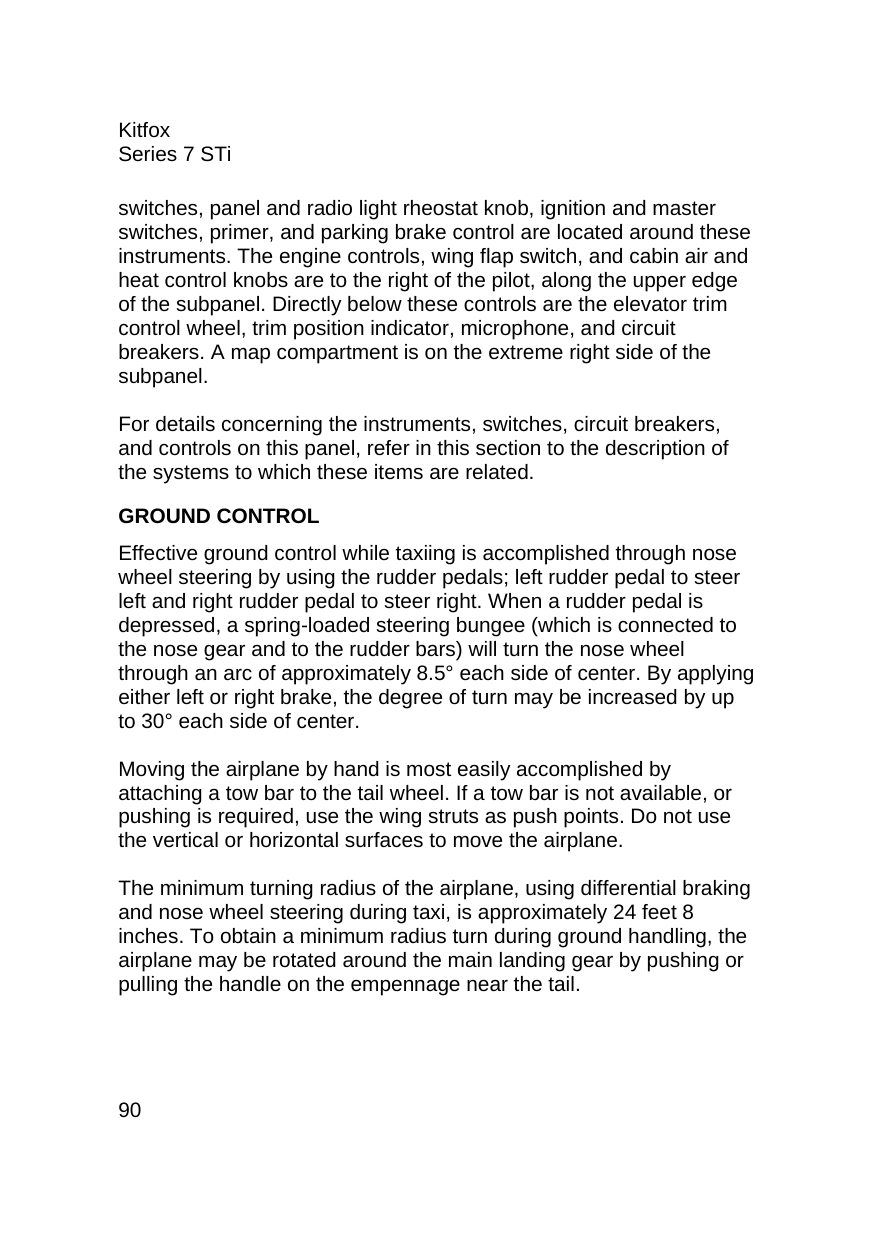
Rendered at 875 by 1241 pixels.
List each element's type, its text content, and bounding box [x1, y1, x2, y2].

text depressed, a spring-loaded steering bungee (which is connected to the nose gear and to the rudder bars) will turn the nose wheel through an arc of approximately 8.5° each side of center. By applying [118, 613, 756, 684]
text switches, panel and radio light rheostat knob, ignition and master switches, primer, and parking brake control are located around these instruments. The engine controls, wing flap switch, and cabin air and heat control knobs are to the right of the pilot, along the upper edge of the subpanel. Directly below these controls are the elevator trim control wheel, trim position indicator, microphone, and circuit breakers. A map compartment is on the extreme right side of the subpanel. [118, 196, 756, 388]
text airplane may be rotated around the main landing gear by pushing or pulling the handle on the empennage near the tail. [118, 948, 756, 996]
text Moving the airplane by hand is most easily accomplished by attaching a tow bar to the tail wheel. If a tow bar is not available, or pushing is required, use the wing struts as push points. Do not use the vertical or horizontal surfaces to move the airplane. [118, 756, 756, 852]
text either left or right brake, the degree of turn may be increased by up to 30° each side of center. [118, 684, 756, 732]
text The minimum turning radius of the airplane, using differential braking and nose wheel steering during taxi, is approximately 24 feet 8 inches. To obtain a minimum radius turn during ground handling, the [118, 876, 756, 948]
subtitle GROUND CONTROL [118, 504, 756, 528]
text For details concerning the instruments, switches, circuit breakers, and controls on this panel, refer in this section to the description of the systems to which these items are related. [118, 412, 756, 483]
text Effective ground control while taxiing is accomplished through nose wheel steering by using the rudder pedals; left rudder pedal to steer left and right rudder pedal to steer right. When a rudder pedal is [118, 541, 756, 613]
